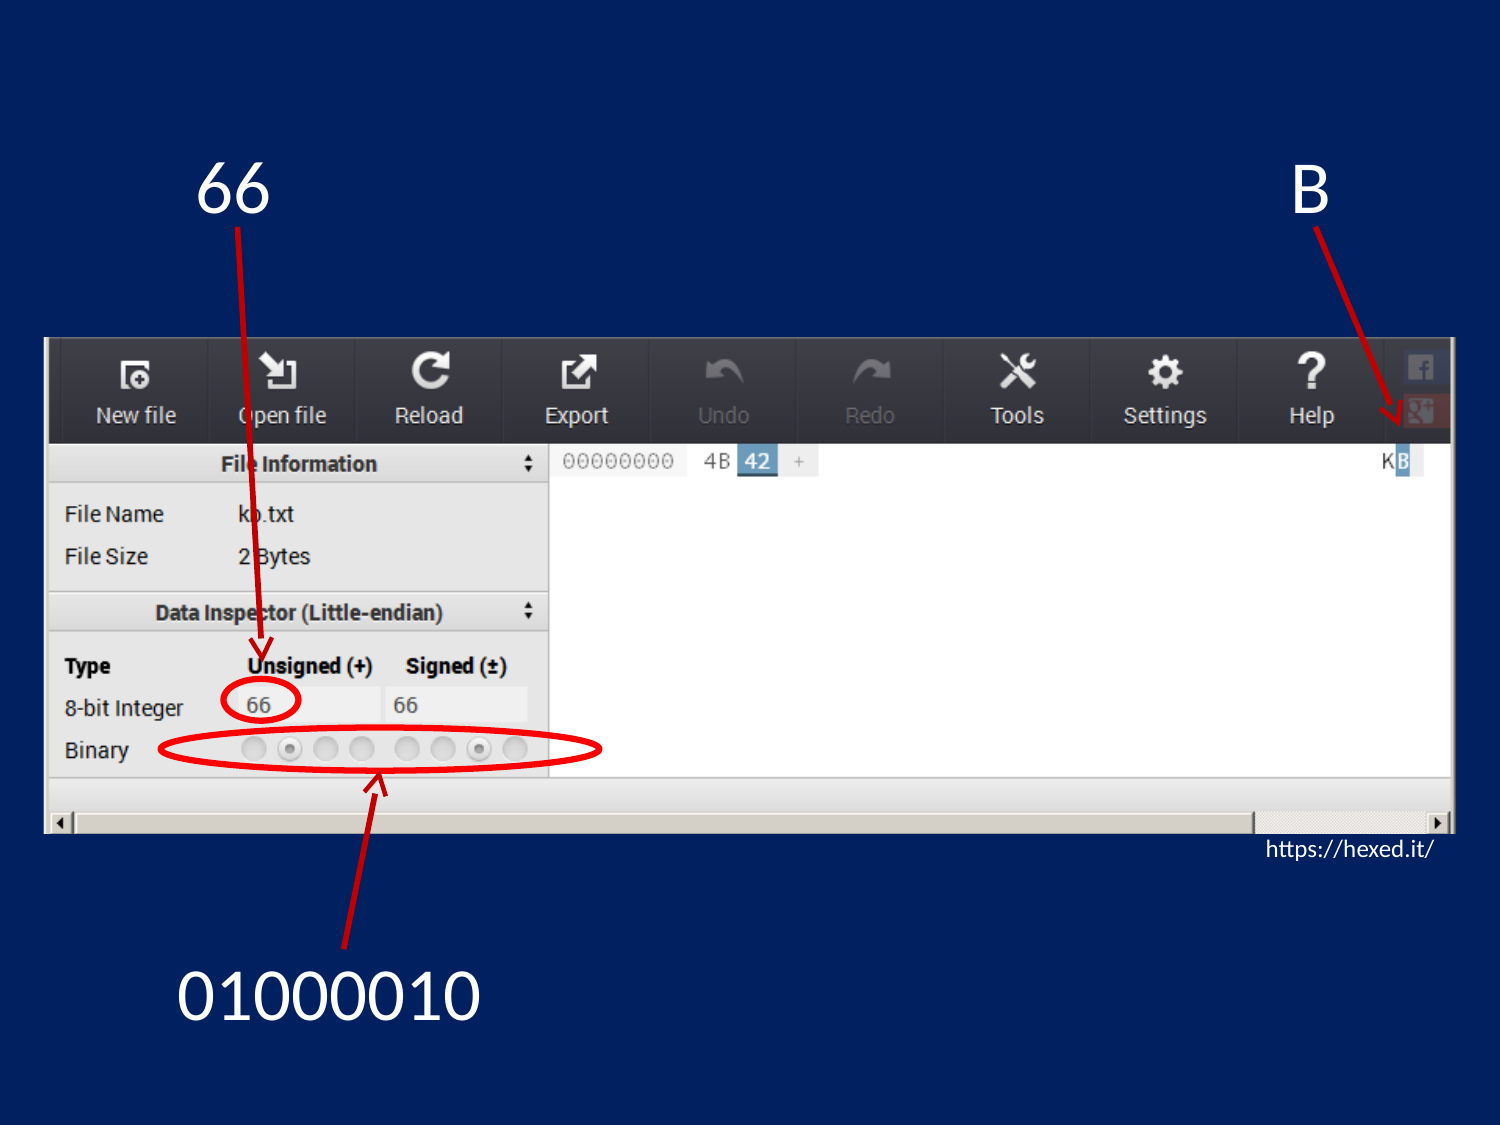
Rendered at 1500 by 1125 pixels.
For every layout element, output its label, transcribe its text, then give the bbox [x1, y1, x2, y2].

picture [43, 337, 1457, 834]
text_box 66 [181, 131, 287, 237]
text_box https://hexed.it/ [1250, 825, 1450, 870]
text_box B [1275, 131, 1346, 237]
text_box 01000010 [162, 937, 702, 1044]
